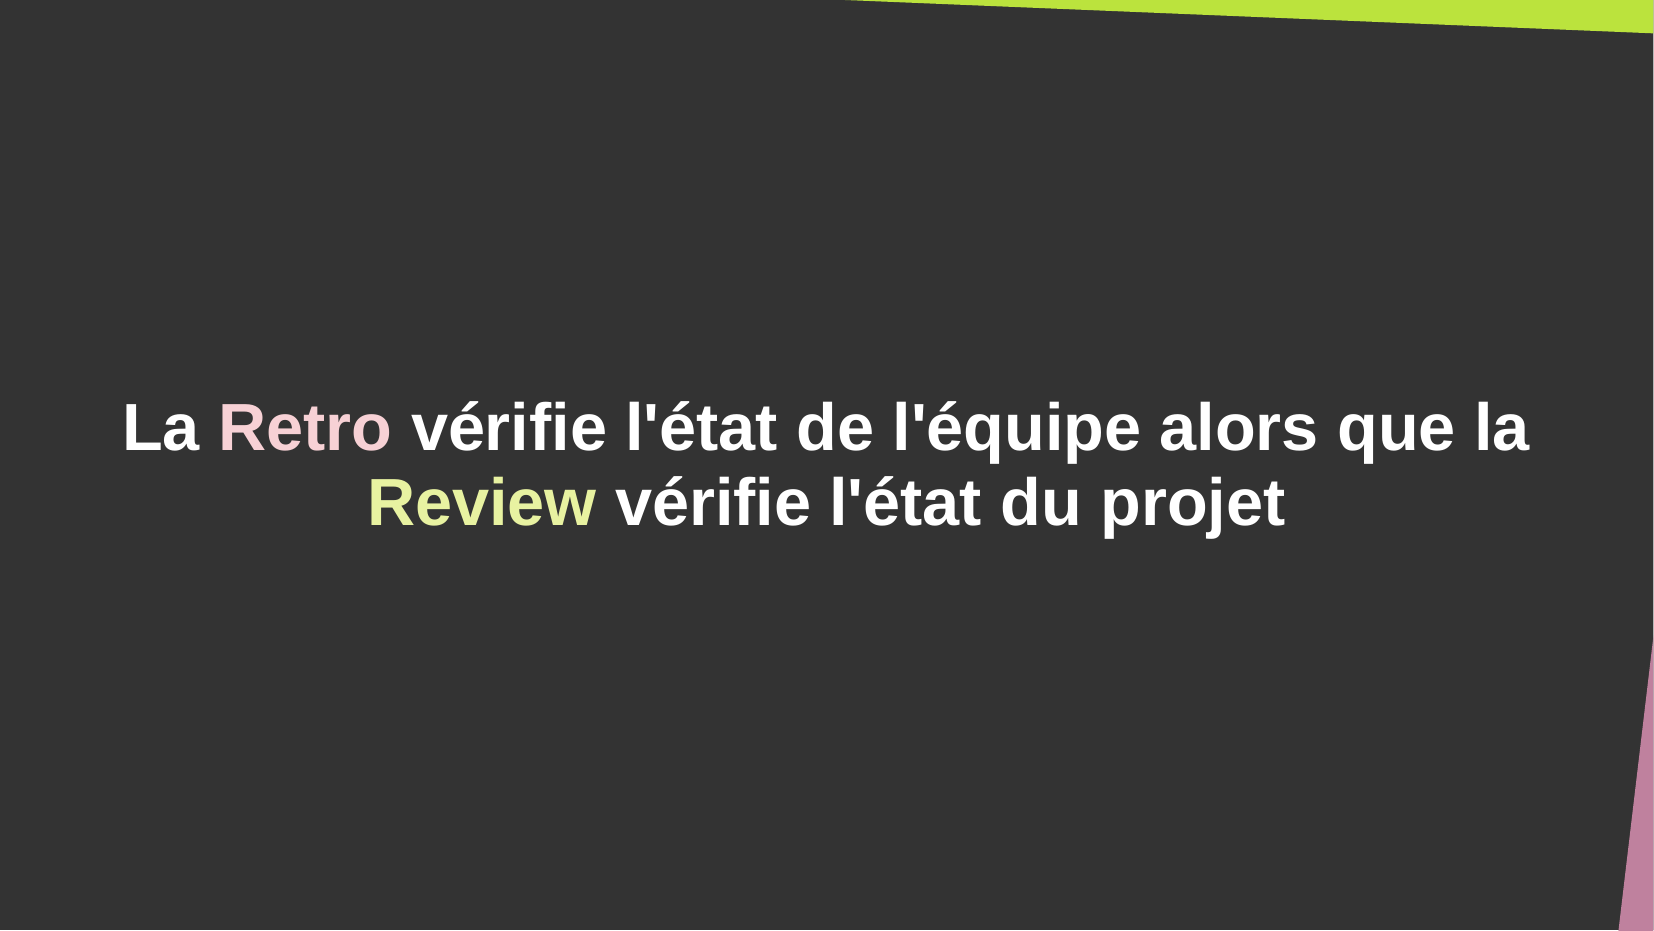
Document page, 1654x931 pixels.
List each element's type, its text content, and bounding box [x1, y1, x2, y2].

text_box [1618, 631, 1654, 931]
text_box [845, 0, 1654, 34]
title La Retro vérifie l'état de l'équipe alors que la Review vérifie l'état du projet [31, 390, 1622, 540]
